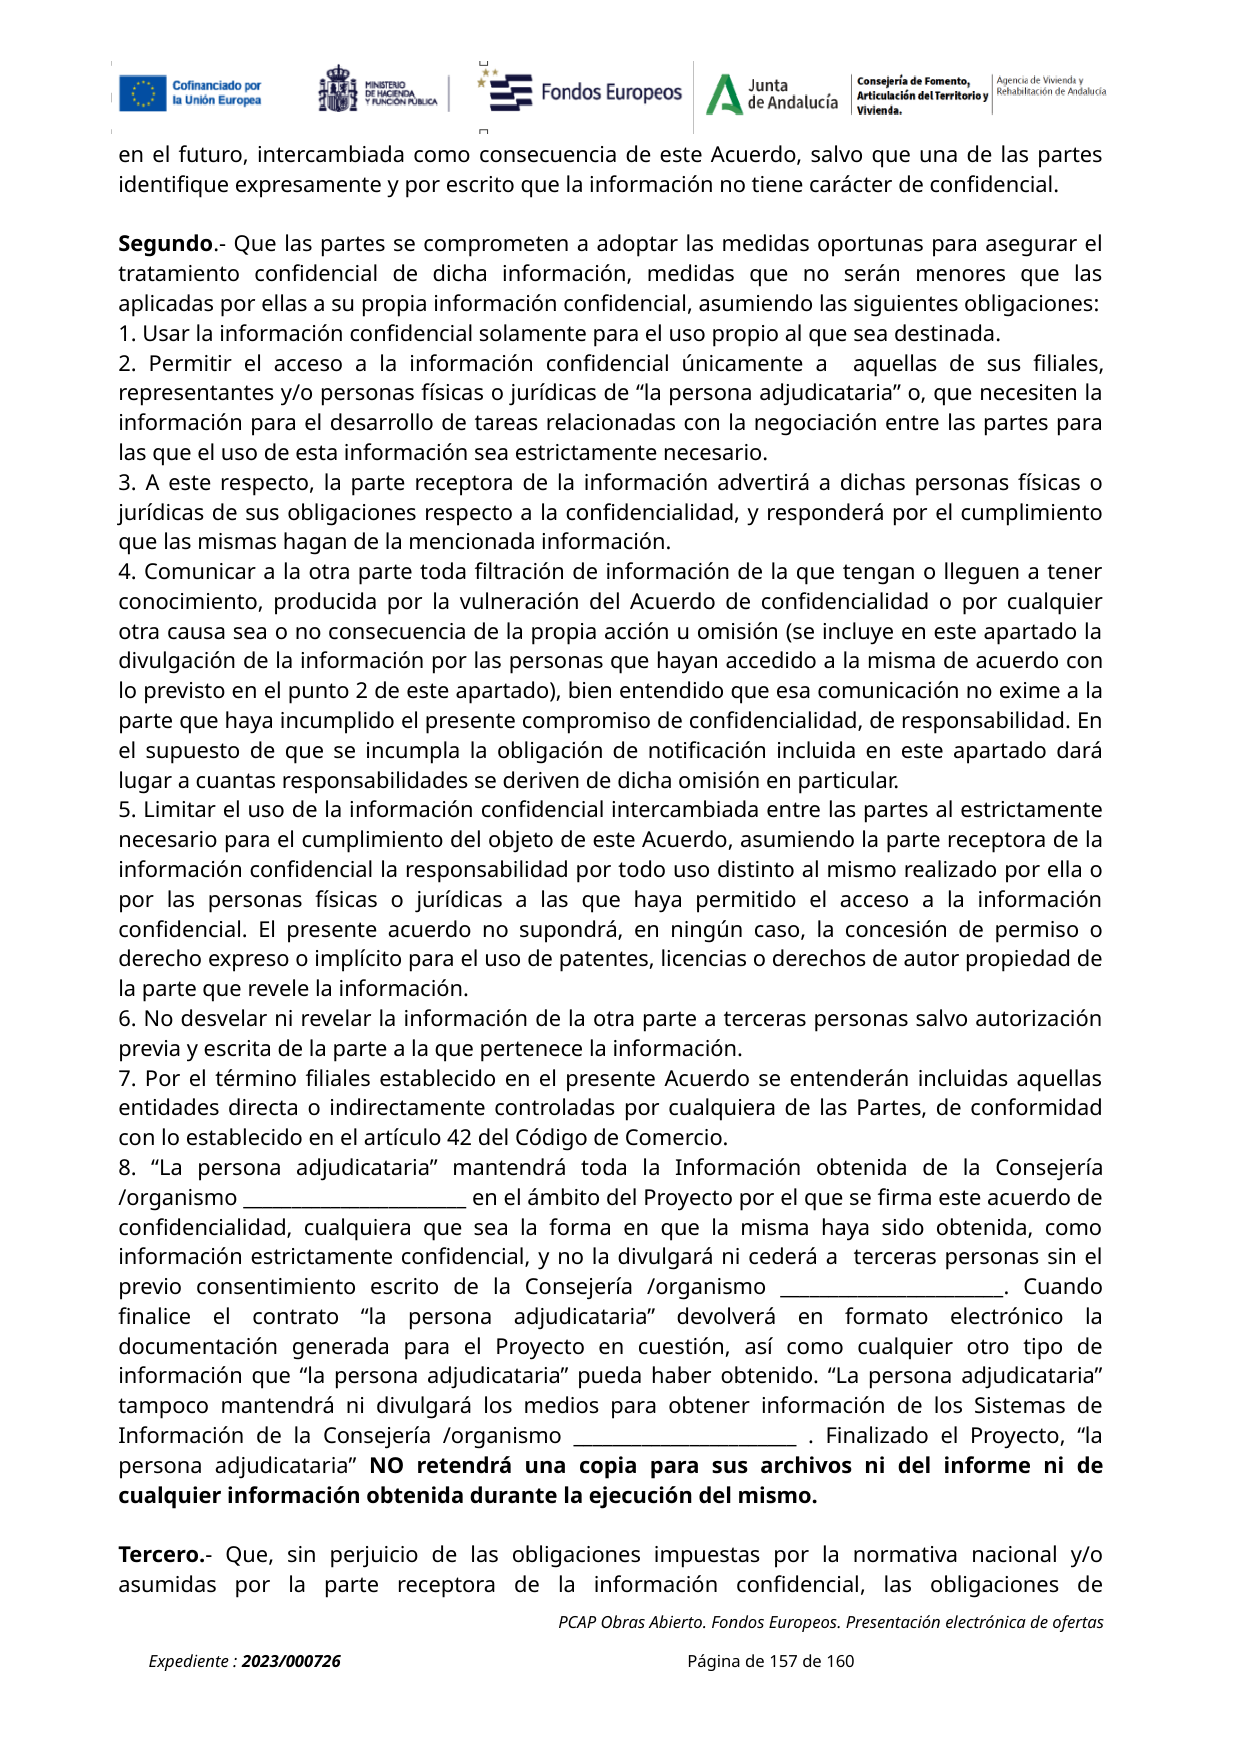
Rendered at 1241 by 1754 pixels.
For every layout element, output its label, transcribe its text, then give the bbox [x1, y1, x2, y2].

text Tercero.- Que, sin perjuicio de las obligaciones impuestas por la normativa nacional y/o asumidas por la parte receptora de la información confidencial, las obligaciones de [118, 1539, 1104, 1599]
text en el futuro, intercambiada como consecuencia de este Acuerdo, salvo que una de las partes identifique expresamente y por escrito que la información no tiene carácter de confidencial. [118, 139, 1104, 198]
picture [111, 58, 1119, 134]
text 3. A este respecto, la parte receptora de la información advertirá a dichas personas físicas o jurídicas de sus obligaciones respecto a la confidencialidad, y responderá por el cumplimiento que las mismas hagan de la mencionada información. [118, 467, 1104, 556]
text 7. Por el término filiales establecido en el presente Acuerdo se entenderán incluidas aquellas entidades directa o indirectamente controladas por cualquiera de las Partes, de conformidad con lo establecido en el artículo 42 del Código de Comercio. [118, 1062, 1104, 1152]
text Segundo.- Que las partes se comprometen a adoptar las medidas oportunas para asegurar el tratamiento confidencial de dicha información, medidas que no serán menores que las aplicadas por ellas a su propia información confidencial, asumiendo las siguientes obligaciones: [118, 228, 1104, 318]
text 4. Comunicar a la otra parte toda filtración de información de la que tengan o lleguen a tener conocimiento, producida por la vulneración del Acuerdo de confidencialidad o por cualquier otra causa sea o no consecuencia de la propia acción u omisión (se incluye en este apartado la divulgación de la información por las personas que hayan accedido a la misma de acuerdo con lo previsto en el punto 2 de este apartado), bien entendido que esa comunicación no exime a la parte que haya incumplido el presente compromiso de confidencialidad, de responsabilidad. En el supuesto de que se incumpla la obligación de notificación incluida en este apartado dará lugar a cuantas responsabilidades se deriven de dicha omisión en particular. [118, 556, 1104, 794]
text 1. Usar la información confidencial solamente para el uso propio al que sea destinada. [118, 318, 1104, 347]
text 5. Limitar el uso de la información confidencial intercambiada entre las partes al estrictamente necesario para el cumplimiento del objeto de este Acuerdo, asumiendo la parte receptora de la información confidencial la responsabilidad por todo uso distinto al mismo realizado por ella o por las personas físicas o jurídicas a las que haya permitido el acceso a la información confidencial. El presente acuerdo no supondrá, en ningún caso, la concesión de permiso o derecho expreso o implícito para el uso de patentes, licencias o derechos de autor propiedad de la parte que revele la información. [118, 794, 1104, 1003]
text 6. No desvelar ni revelar la información de la otra parte a terceras personas salvo autorización previa y escrita de la parte a la que pertenece la información. [118, 1003, 1104, 1062]
text 2. Permitir el acceso a la información confidencial únicamente a aquellas de sus filiales, representantes y/o personas físicas o jurídicas de “la persona adjudicataria” o, que necesiten la información para el desarrollo de tareas relacionadas con la negociación entre las partes para las que el uso de esta información sea estrictamente necesario. [118, 347, 1104, 467]
text 8. “La persona adjudicataria” mantendrá toda la Información obtenida de la Consejería /organismo _______________________ en el ámbito del Proyecto por el que se firma este acuerdo de confidencialidad, cualquiera que sea la forma en que la misma haya sido obtenida, como información estrictamente confidencial, y no la divulgará ni cederá a terceras personas sin el previo consentimiento escrito de la Consejería /organismo _______________________. Cuando finalice el contrato “la persona adjudicataria” devolverá en formato electrónico la documentación generada para el Proyecto en cuestión, así como cualquier otro tipo de información que “la persona adjudicataria” pueda haber obtenido. “La persona adjudicataria” tampoco mantendrá ni divulgará los medios para obtener información de los Sistemas de Información de la Consejería /organismo _______________________ . Finalizado el Proyecto, “la persona adjudicataria” NO retendrá una copia para sus archivos ni del informe ni de cualquier información obtenida durante la ejecución del mismo. [118, 1152, 1104, 1509]
